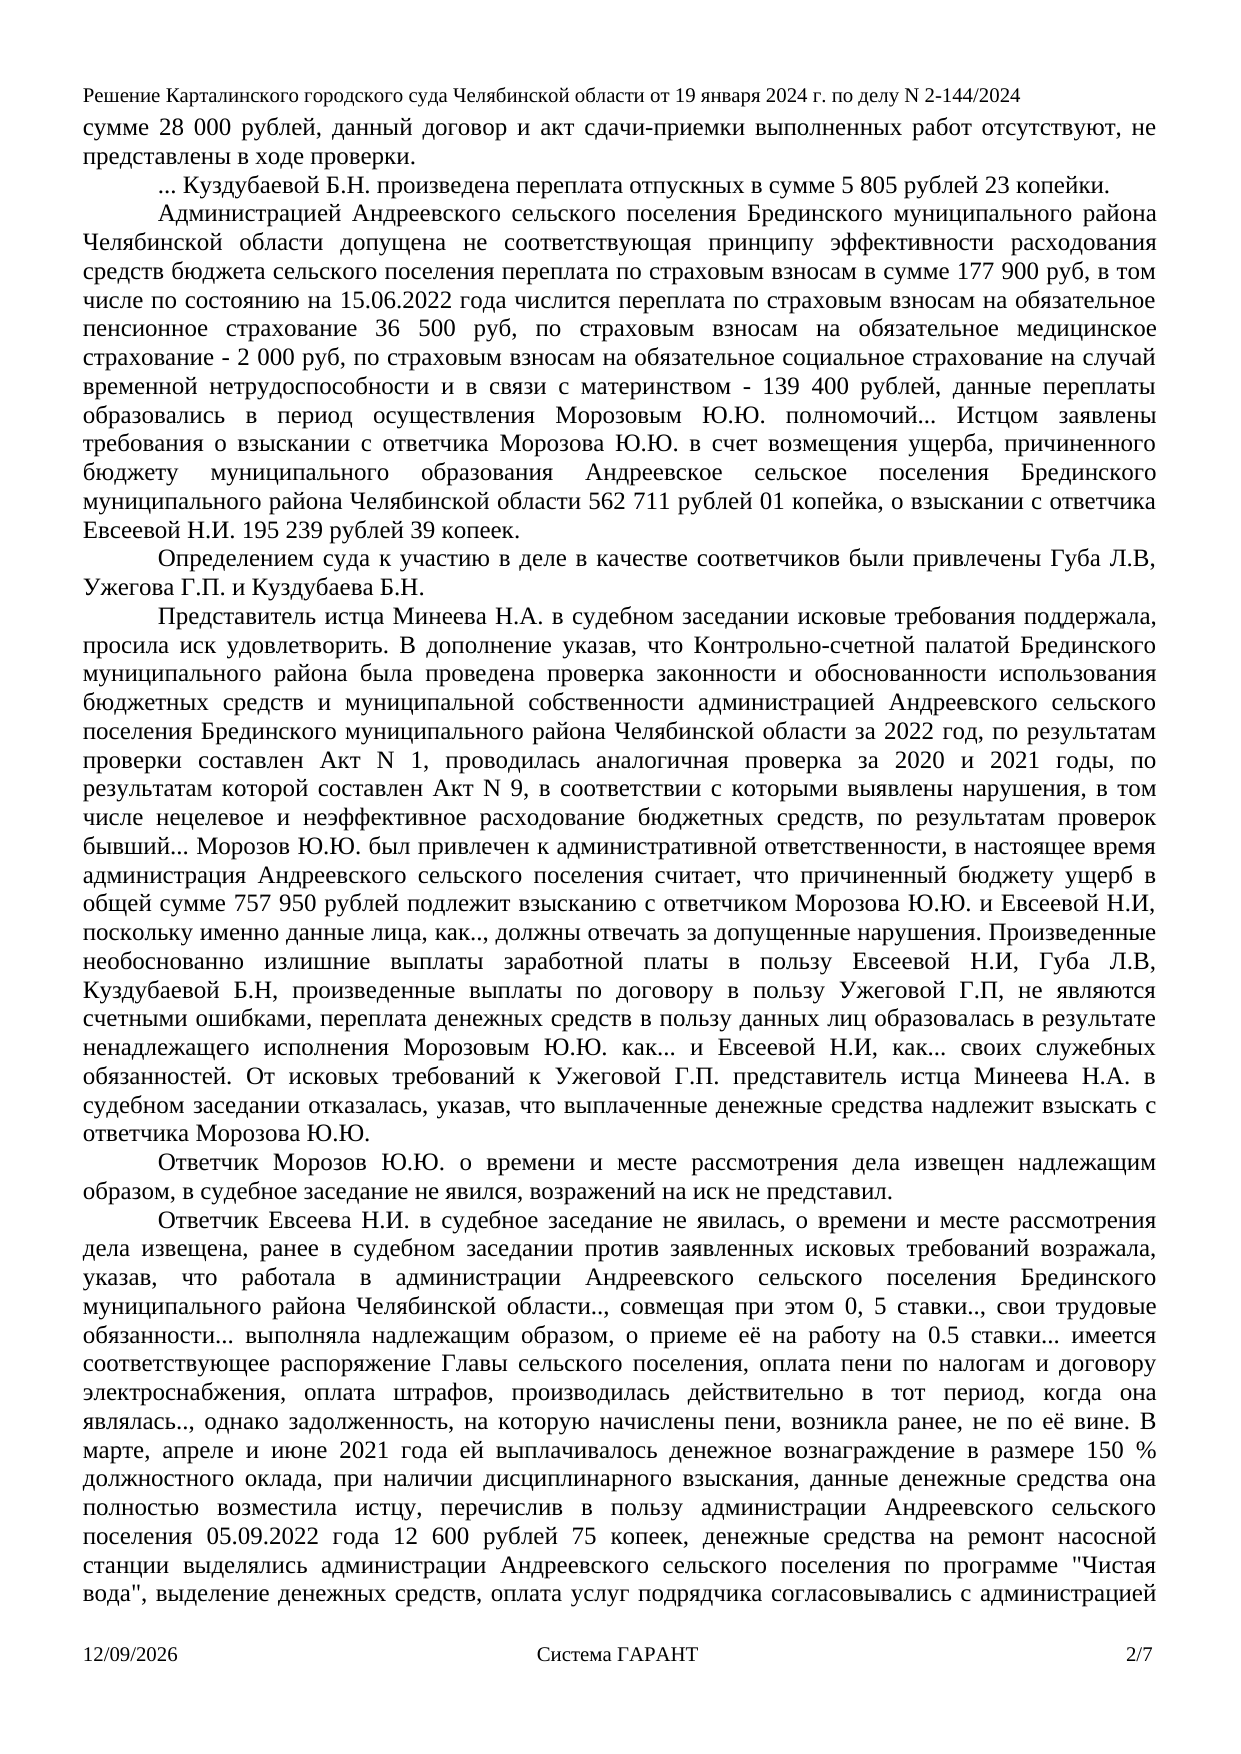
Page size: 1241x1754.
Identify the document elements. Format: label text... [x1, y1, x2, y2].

text сумме 28 000 рублей, данный договор и акт сдачи-приемки выполненных работ отсутствуют, не представлены в ходе проверки. [83, 112, 1157, 170]
text Администрацией Андреевского сельского поселения Брединского муниципального района Челябинской области допущена не соответствующая принципу эффективности расходования средств бюджета сельского поселения переплата по страховым взносам в сумме 177 900 руб, в том числе по состоянию на 15.06.2022 года числится переплата по страховым взносам на обязательное пенсионное страхование 36 500 руб, по страховым взносам на обязательное медицинское страхование - 2 000 руб, по страховым взносам на обязательное социальное страхование на случай временной нетрудоспособности и в связи с материнством - 139 400 рублей, данные переплаты образовались в период осуществления Морозовым Ю.Ю. полномочий... Истцом заявлены требования о взыскании с ответчика Морозова Ю.Ю. в счет возмещения ущерба, причиненного бюджету муниципального образования Андреевское сельское поселения Брединского муниципального района Челябинской области 562 711 рублей 01 копейка, о взыскании с ответчика Евсеевой Н.И. 195 239 рублей 39 копеек. [83, 198, 1157, 543]
text Ответчик Евсеева Н.И. в судебное заседание не явилась, о времени и месте рассмотрения дела извещена, ранее в судебном заседании против заявленных исковых требований возражала, указав, что работала в администрации Андреевского сельского поселения Брединского муниципального района Челябинской области.., совмещая при этом 0, 5 ставки.., свои трудовые обязанности... выполняла надлежащим образом, о приеме её на работу на 0.5 ставки... имеется соответствующее распоряжение Главы сельского поселения, оплата пени по налогам и договору электроснабжения, оплата штрафов, производилась действительно в тот период, когда она являлась.., однако задолженность, на которую начислены пени, возникла ранее, не по её вине. В марте, апреле и июне 2021 года ей выплачивалось денежное вознаграждение в размере 150 % должностного оклада, при наличии дисциплинарного взыскания, данные денежные средства она полностью возместила истцу, перечислив в пользу администрации Андреевского сельского поселения 05.09.2022 года 12 600 рублей 75 копеек, денежные средства на ремонт насосной станции выделялись администрации Андреевского сельского поселения по программе "Чистая вода", выделение денежных средств, оплата услуг подрядчика согласовывались с администрацией [83, 1205, 1157, 1607]
text Представитель истца Минеева Н.А. в судебном заседании исковые требования поддержала, просила иск удовлетворить. В дополнение указав, что Контрольно-счетной палатой Брединского муниципального района была проведена проверка законности и обоснованности использования бюджетных средств и муниципальной собственности администрацией Андреевского сельского поселения Брединского муниципального района Челябинской области за 2022 год, по результатам проверки составлен Акт N 1, проводилась аналогичная проверка за 2020 и 2021 годы, по результатам которой составлен Акт N 9, в соответствии с которыми выявлены нарушения, в том числе нецелевое и неэффективное расходование бюджетных средств, по результатам проверок бывший... Морозов Ю.Ю. был привлечен к административной ответственности, в настоящее время администрация Андреевского сельского поселения считает, что причиненный бюджету ущерб в общей сумме 757 950 рублей подлежит взысканию с ответчиком Морозова Ю.Ю. и Евсеевой Н.И, поскольку именно данные лица, как.., должны отвечать за допущенные нарушения. Произведенные необоснованно излишние выплаты заработной платы в пользу Евсеевой Н.И, Губа Л.В, Куздубаевой Б.Н, произведенные выплаты по договору в пользу Ужеговой Г.П, не являются счетными ошибками, переплата денежных средств в пользу данных лиц образовалась в результате ненадлежащего исполнения Морозовым Ю.Ю. как... и Евсеевой Н.И, как... своих служебных обязанностей. От исковых требований к Ужеговой Г.П. представитель истца Минеева Н.А. в судебном заседании отказалась, указав, что выплаченные денежные средства надлежит взыскать с ответчика Морозова Ю.Ю. [83, 601, 1157, 1147]
text ... Куздубаевой Б.Н. произведена переплата отпускных в сумме 5 805 рублей 23 копейки. [83, 170, 1157, 198]
text Определением суда к участию в деле в качестве соответчиков были привлечены Губа Л.В, Ужегова Г.П. и Куздубаева Б.Н. [83, 543, 1157, 601]
text Ответчик Морозов Ю.Ю. о времени и месте рассмотрения дела извещен надлежащим образом, в судебное заседание не явился, возражений на иск не представил. [83, 1147, 1157, 1205]
